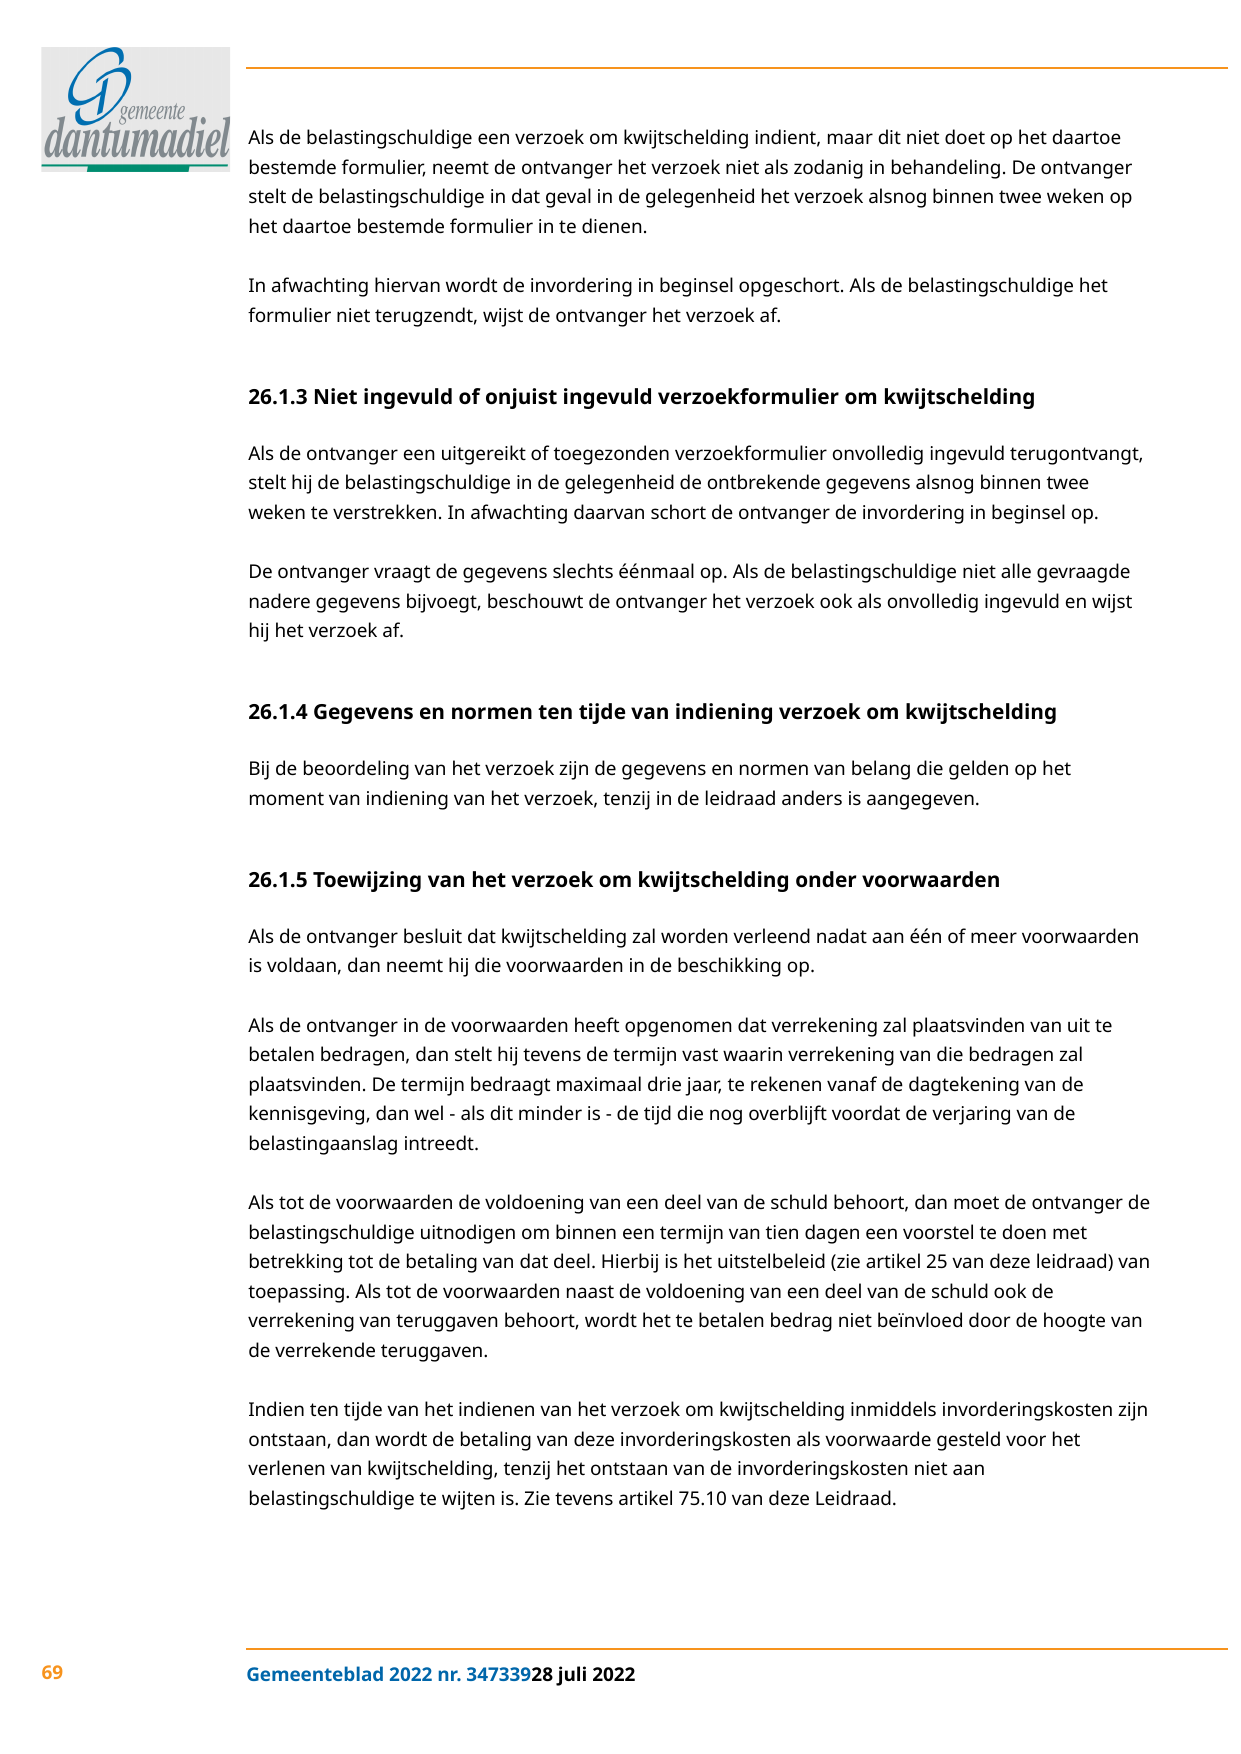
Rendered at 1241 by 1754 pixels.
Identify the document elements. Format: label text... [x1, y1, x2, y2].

text De ontvanger vraagt de gegevens slechts éénmaal op. Als de belastingschuldige niet alle gevraagde nadere gegevens bijvoegt, beschouwt de ontvanger het verzoek ook als onvolledig ingevuld en wijst hij het verzoek af. [248, 558, 1152, 643]
text Bij de beoordeling van het verzoek zijn de gegevens en normen van belang die gelden op het moment van indiening van het verzoek, tenzij in de leidraad anders is aangegeven. [248, 755, 1152, 811]
text Als tot de voorwaarden de voldoening van een deel van de schuld behoort, dan moet de ontvanger de belastingschuldige uitnodigen om binnen een termijn van tien dagen een voorstel te doen met betrekking tot de betaling van dat deel. Hierbij is het uitstelbeleid (zie artikel 25 van deze leidraad) van toepassing. Als tot de voorwaarden naast de voldoening van een deel van de schuld ook de verrekening van teruggaven behoort, wordt het te betalen bedrag niet beïnvloed door de hoogte van de verrekende teruggaven. [248, 1189, 1152, 1363]
text Als de ontvanger in de voorwaarden heeft opgenomen dat verrekening zal plaatsvinden van uit te betalen bedragen, dan stelt hij tevens de termijn vast waarin verrekening van die bedragen zal plaatsvinden. De termijn bedraagt maximaal drie jaar, te rekenen vanaf de dagtekening van de kennisgeving, dan wel - als dit minder is - de tijd die nog overblijft voordat de verjaring van de belastingaanslag intreedt. [248, 1012, 1152, 1156]
text Indien ten tijde van het indienen van het verzoek om kwijtschelding inmiddels invorderingskosten zijn ontstaan, dan wordt de betaling van deze invorderingskosten als voorwaarde gesteld voor het verlenen van kwijtschelding, tenzij het ontstaan van de invorderingskosten niet aan belastingschuldige te wijten is. Zie tevens artikel 75.10 van deze Leidraad. [248, 1396, 1152, 1511]
picture [41, 47, 231, 172]
text 26.1.4 Gegevens en normen ten tijde van indiening verzoek om kwijtschelding [248, 697, 1152, 726]
text Als de ontvanger besluit dat kwijtschelding zal worden verleend nadat aan één of meer voorwaarden is voldaan, dan neemt hij die voorwaarden in de beschikking op. [248, 923, 1152, 978]
text In afwachting hiervan wordt de invordering in beginsel opgeschort. Als de belastingschuldige het formulier niet terugzendt, wijst de ontvanger het verzoek af. [248, 272, 1152, 328]
text 26.1.3 Niet ingevuld of onjuist ingevuld verzoekformulier om kwijtschelding [248, 382, 1152, 410]
text 26.1.5 Toewijzing van het verzoek om kwijtschelding onder voorwaarden [248, 865, 1152, 893]
text Als de ontvanger een uitgereikt of toegezonden verzoekformulier onvolledig ingevuld terugontvangt, stelt hij de belastingschuldige in de gelegenheid de ontbrekende gegevens alsnog binnen twee weken te verstrekken. In afwachting daarvan schort de ontvanger de invordering in beginsel op. [248, 440, 1152, 525]
text Als de belastingschuldige een verzoek om kwijtschelding indient, maar dit niet doet op het daartoe bestemde formulier, neemt de ontvanger het verzoek niet als zodanig in behandeling. De ontvanger stelt de belastingschuldige in dat geval in de gelegenheid het verzoek alsnog binnen twee weken op het daartoe bestemde formulier in te dienen. [248, 124, 1152, 239]
